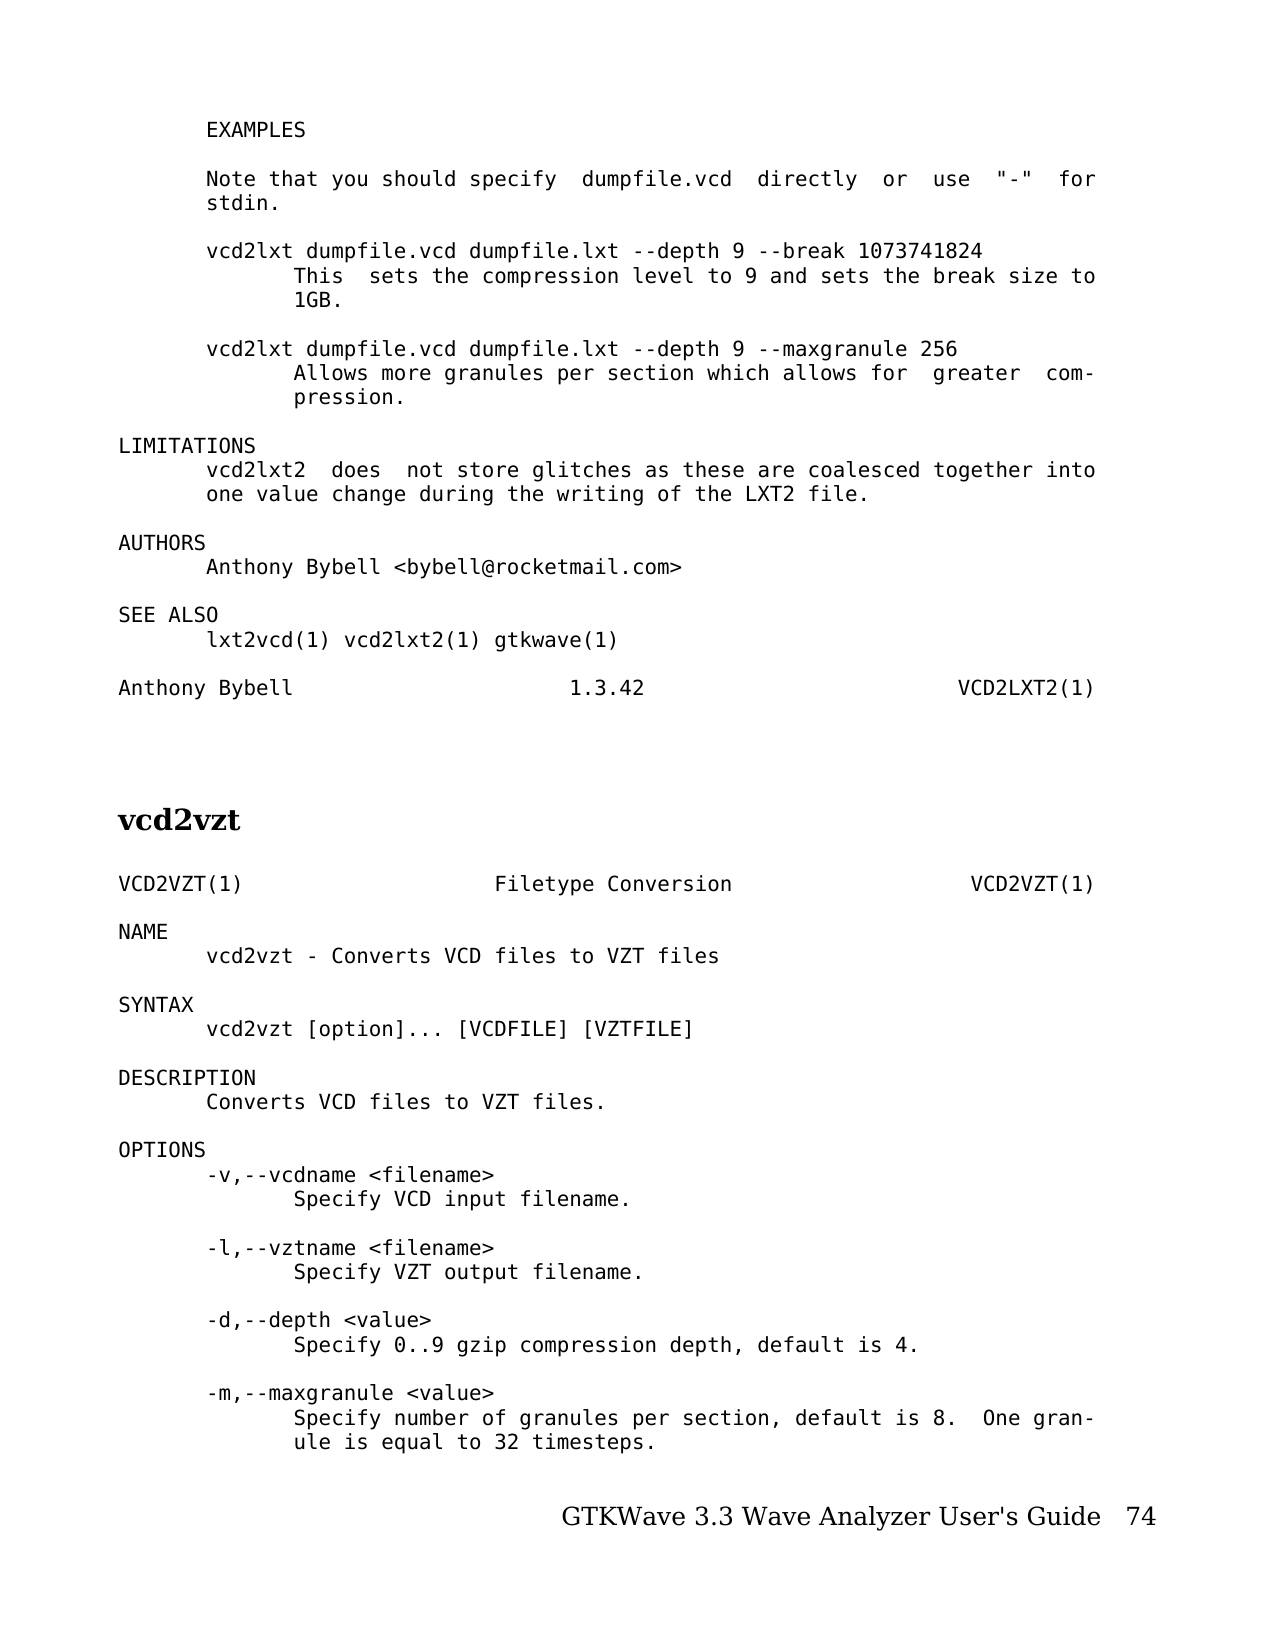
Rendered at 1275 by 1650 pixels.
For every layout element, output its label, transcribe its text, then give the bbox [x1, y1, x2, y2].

text LIMITATIONS [118, 434, 1157, 458]
text -v,--vcdname <filename> [118, 1163, 1157, 1187]
text Specify 0..9 gzip compression depth, default is 4. [118, 1333, 1157, 1357]
text Anthony Bybell 1.3.42 VCD2LXT2(1) [118, 676, 1157, 701]
text OPTIONS [118, 1138, 1157, 1163]
text Anthony Bybell <bybell@rocketmail.com> [118, 555, 1157, 579]
text NAME [118, 920, 1157, 944]
text lxt2vcd(1) vcd2lxt2(1) gtkwave(1) [118, 628, 1157, 652]
text SEE ALSO [118, 603, 1157, 628]
text ule is equal to 32 timesteps. [118, 1430, 1157, 1454]
text vcd2vzt [118, 803, 1157, 837]
text VCD2VZT(1) Filetype Conversion VCD2VZT(1) [118, 872, 1157, 896]
text AUTHORS [118, 531, 1157, 555]
text -l,--vztname <filename> [118, 1236, 1157, 1260]
text DESCRIPTION [118, 1066, 1157, 1090]
text Allows more granules per section which allows for greater com- [118, 361, 1157, 385]
text Specify VCD input filename. [118, 1187, 1157, 1211]
text Specify number of granules per section, default is 8. One gran- [118, 1406, 1157, 1430]
text vcd2vzt [option]... [VCDFILE] [VZTFILE] [118, 1017, 1157, 1041]
text This sets the compression level to 9 and sets the break size to [118, 264, 1157, 288]
text vcd2lxt2 does not store glitches as these are coalesced together into [118, 458, 1157, 482]
text pression. [118, 385, 1157, 409]
text Converts VCD files to VZT files. [118, 1090, 1157, 1114]
text Specify VZT output filename. [118, 1260, 1157, 1284]
text SYNTAX [118, 993, 1157, 1017]
text vcd2vzt - Converts VCD files to VZT files [118, 944, 1157, 969]
text vcd2lxt dumpfile.vcd dumpfile.lxt --depth 9 --maxgranule 256 [118, 337, 1157, 361]
text EXAMPLES [118, 118, 1157, 142]
text one value change during the writing of the LXT2 file. [118, 482, 1157, 506]
text stdin. [118, 191, 1157, 215]
text 1GB. [118, 288, 1157, 312]
text -d,--depth <value> [118, 1308, 1157, 1333]
text -m,--maxgranule <value> [118, 1381, 1157, 1406]
text Note that you should specify dumpfile.vcd directly or use "-" for [118, 167, 1157, 191]
text vcd2lxt dumpfile.vcd dumpfile.lxt --depth 9 --break 1073741824 [118, 239, 1157, 264]
